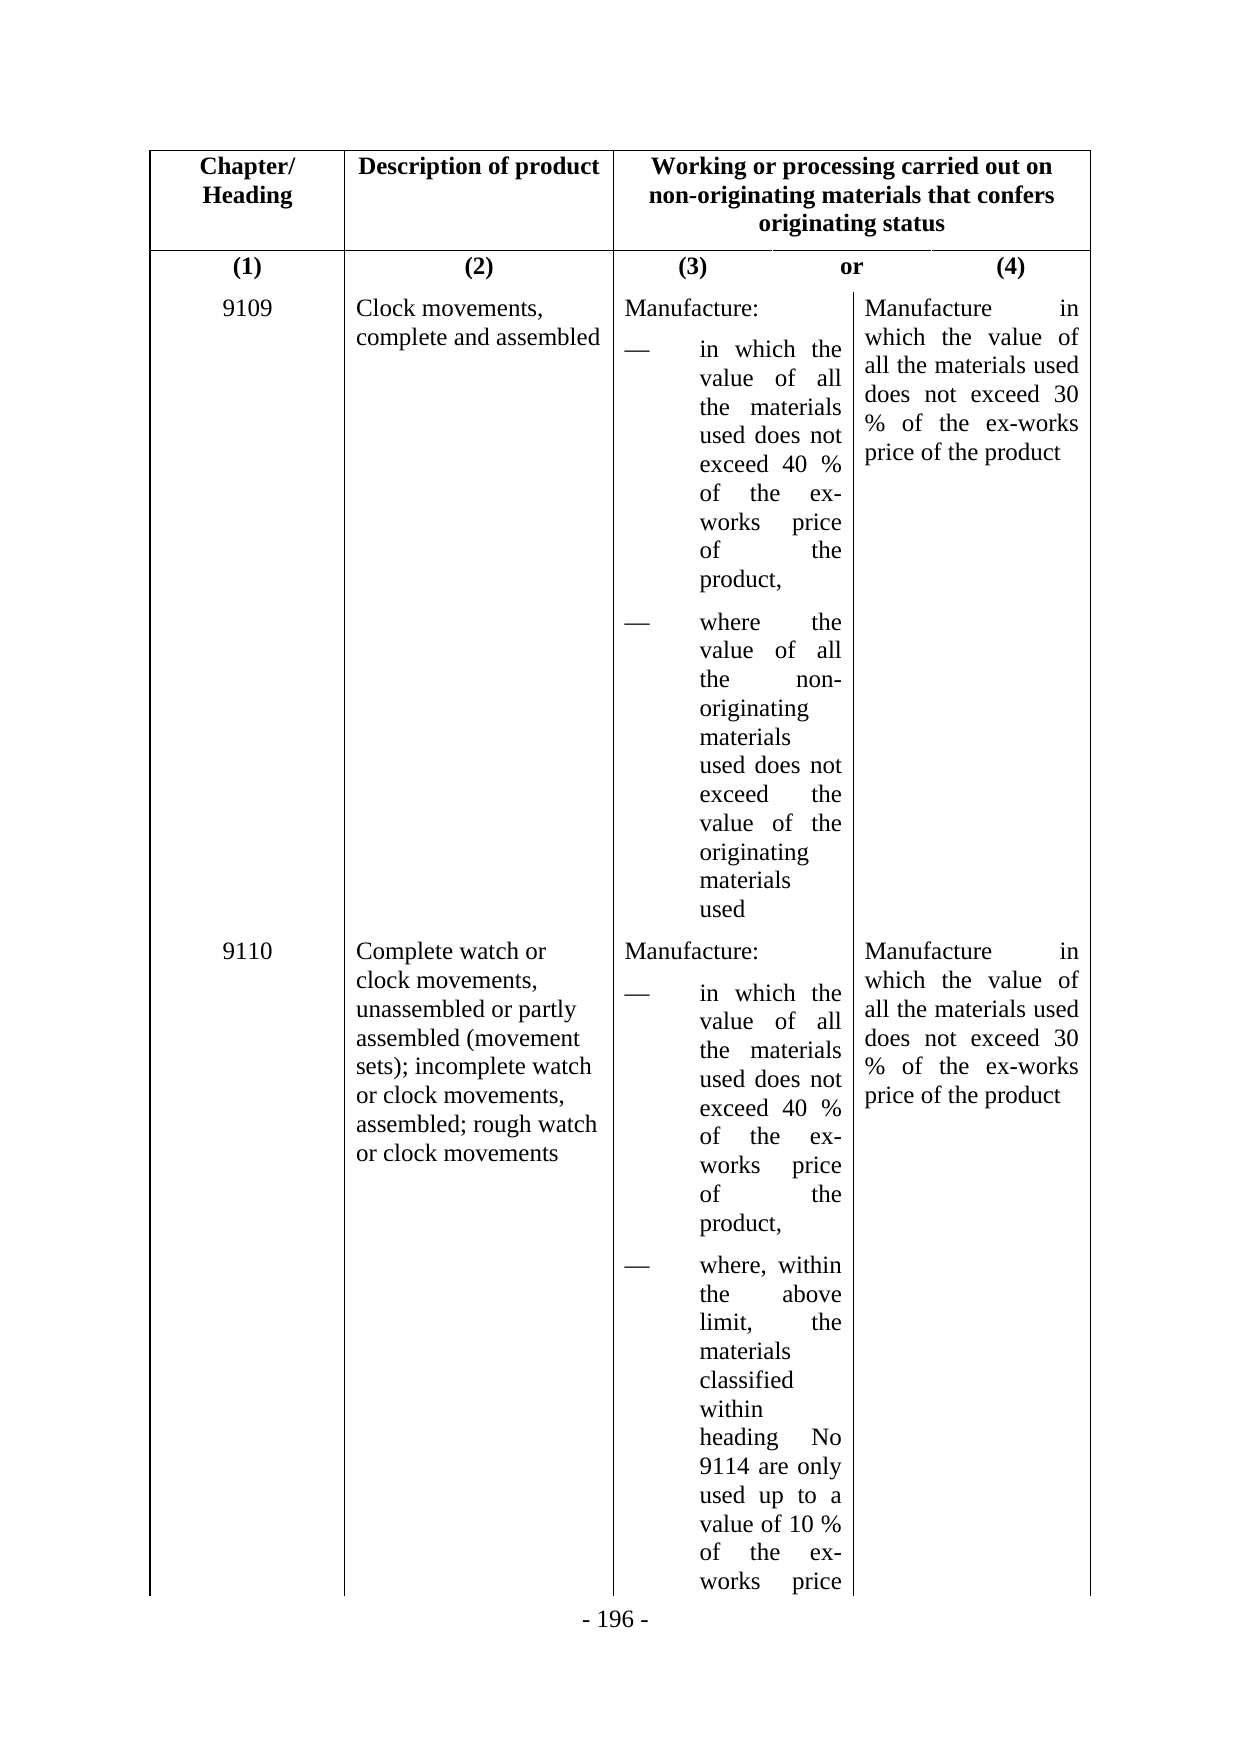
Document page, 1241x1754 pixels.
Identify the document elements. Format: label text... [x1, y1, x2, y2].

table_cell (2) [345, 251, 613, 292]
table_cell [345, 1250, 613, 1595]
table_cell Manufacture: — in which the value of all the materials used does not exceed 40 % of the ex-works price of the product, [614, 293, 853, 606]
table_cell [345, 607, 613, 935]
table_cell — where, within the above limit, the materials classified within heading No 9114 are only used up to a value of 10 % of the ex-works price [614, 1250, 853, 1595]
table_cell 9110 [151, 936, 344, 1249]
table_cell [151, 607, 344, 935]
table_cell (4) [932, 251, 1090, 292]
table_header Chapter/Heading [151, 151, 344, 250]
table_header Description of product [345, 151, 613, 250]
table_cell [151, 1250, 344, 1595]
table_cell or [773, 251, 931, 292]
table_cell [854, 607, 1090, 935]
table_cell (1) [151, 251, 344, 292]
table_cell — where the value of all the non-originating materials used does not exceed the value of the originating materials used [614, 607, 853, 935]
table_cell Clock movements, complete and assembled [345, 293, 613, 606]
table_cell Manufacture in which the value of all the materials used does not exceed 30 % of the ex-works price of the product [854, 293, 1090, 606]
table_cell Manufacture: — in which the value of all the materials used does not exceed 40 % of the ex-works price of the product, [614, 936, 853, 1249]
table_header Working or processing carried out on non-originating materials that confers originating status [614, 151, 1090, 250]
table_cell (3) [614, 251, 772, 292]
table_cell Complete watch or clock movements, unassembled or partly assembled (movement sets); incomplete watch or clock movements, assembled; rough watch or clock movements [345, 936, 613, 1249]
table_cell 9109 [151, 293, 344, 606]
table_cell [854, 1250, 1090, 1595]
table_cell Manufacture in which the value of all the materials used does not exceed 30 % of the ex-works price of the product [854, 936, 1090, 1249]
